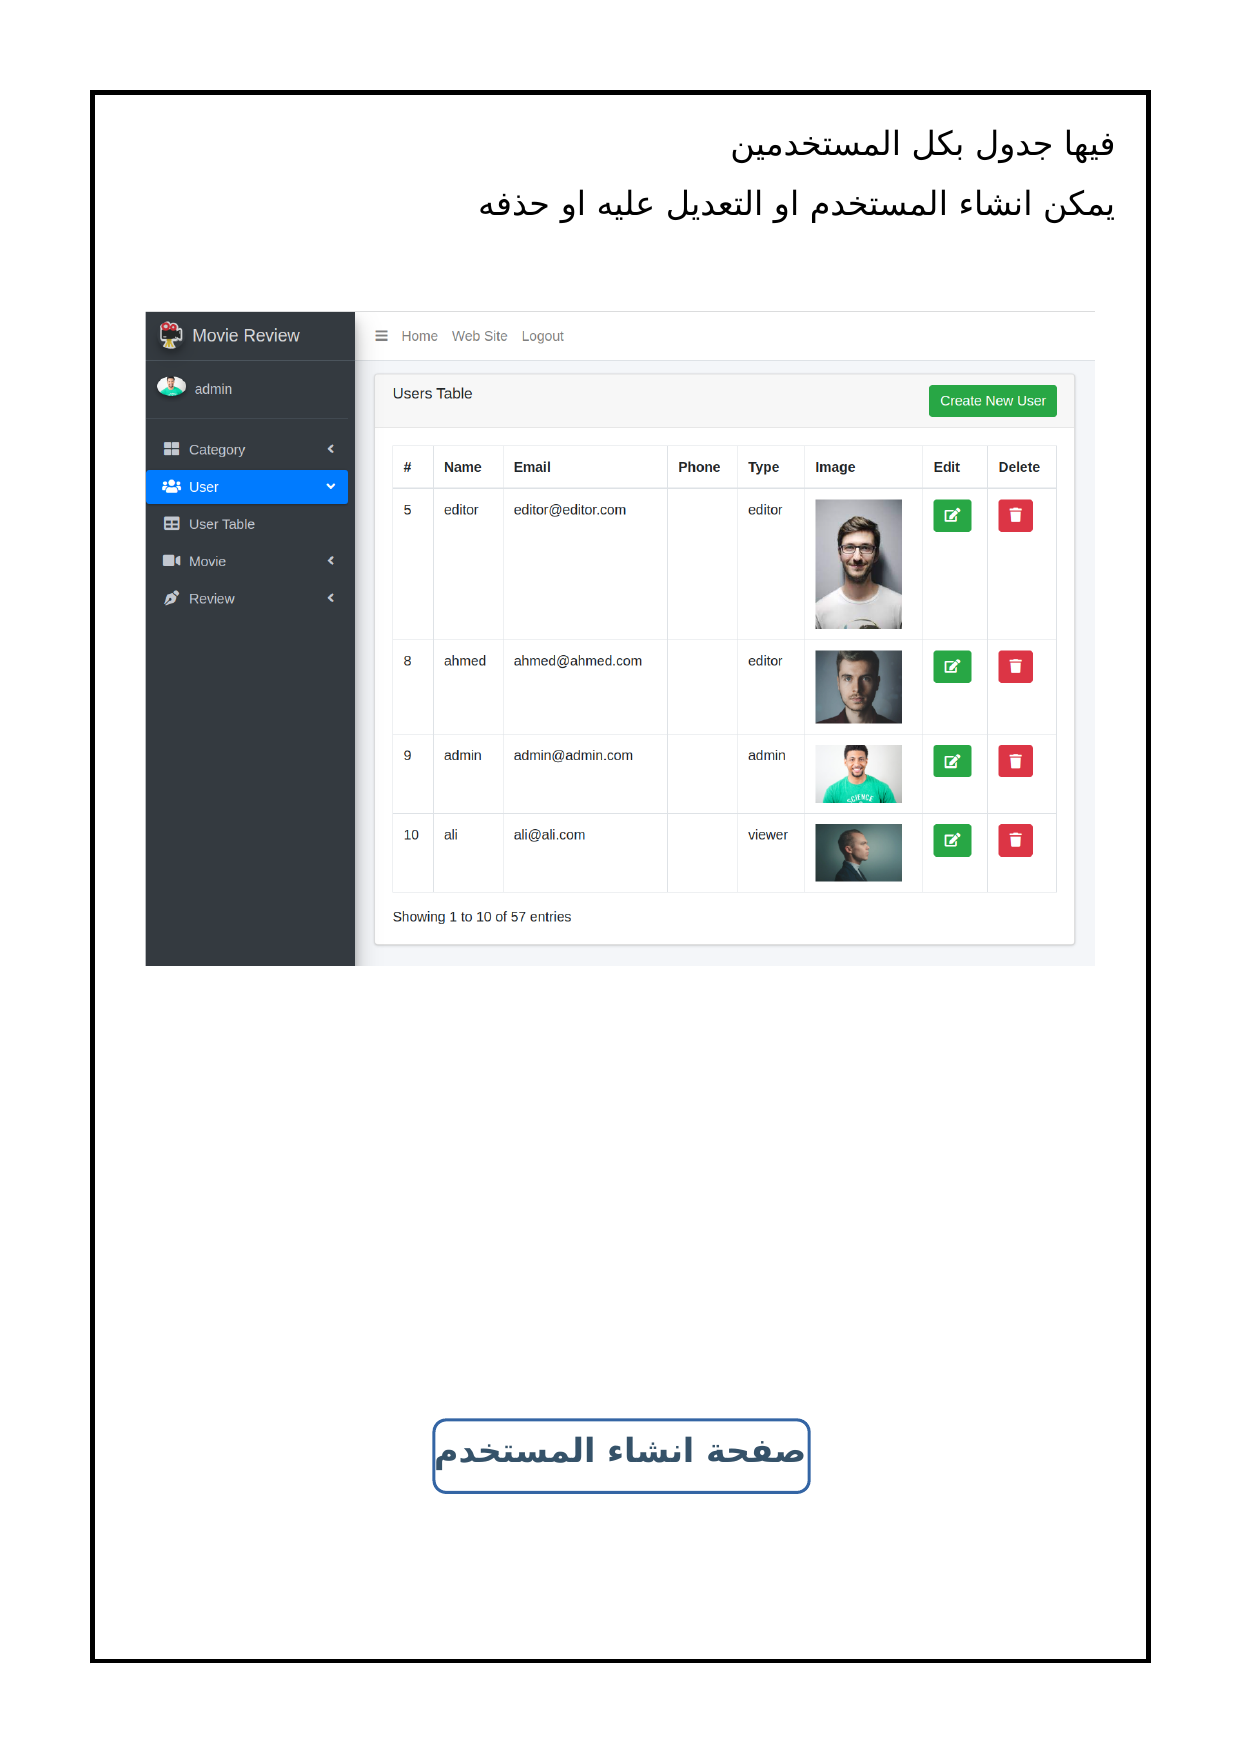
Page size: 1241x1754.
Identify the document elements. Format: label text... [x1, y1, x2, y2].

text يمكن انشاء المستخدم او التعديل عليه او حذفه [125, 184, 1116, 223]
text صفحة انشاء المستخدم [436, 1431, 807, 1470]
text [125, 1431, 432, 1470]
text [811, 1431, 1116, 1470]
text فيها جدول بكل المستخدمين [125, 125, 1116, 164]
picture [145, 310, 1095, 966]
